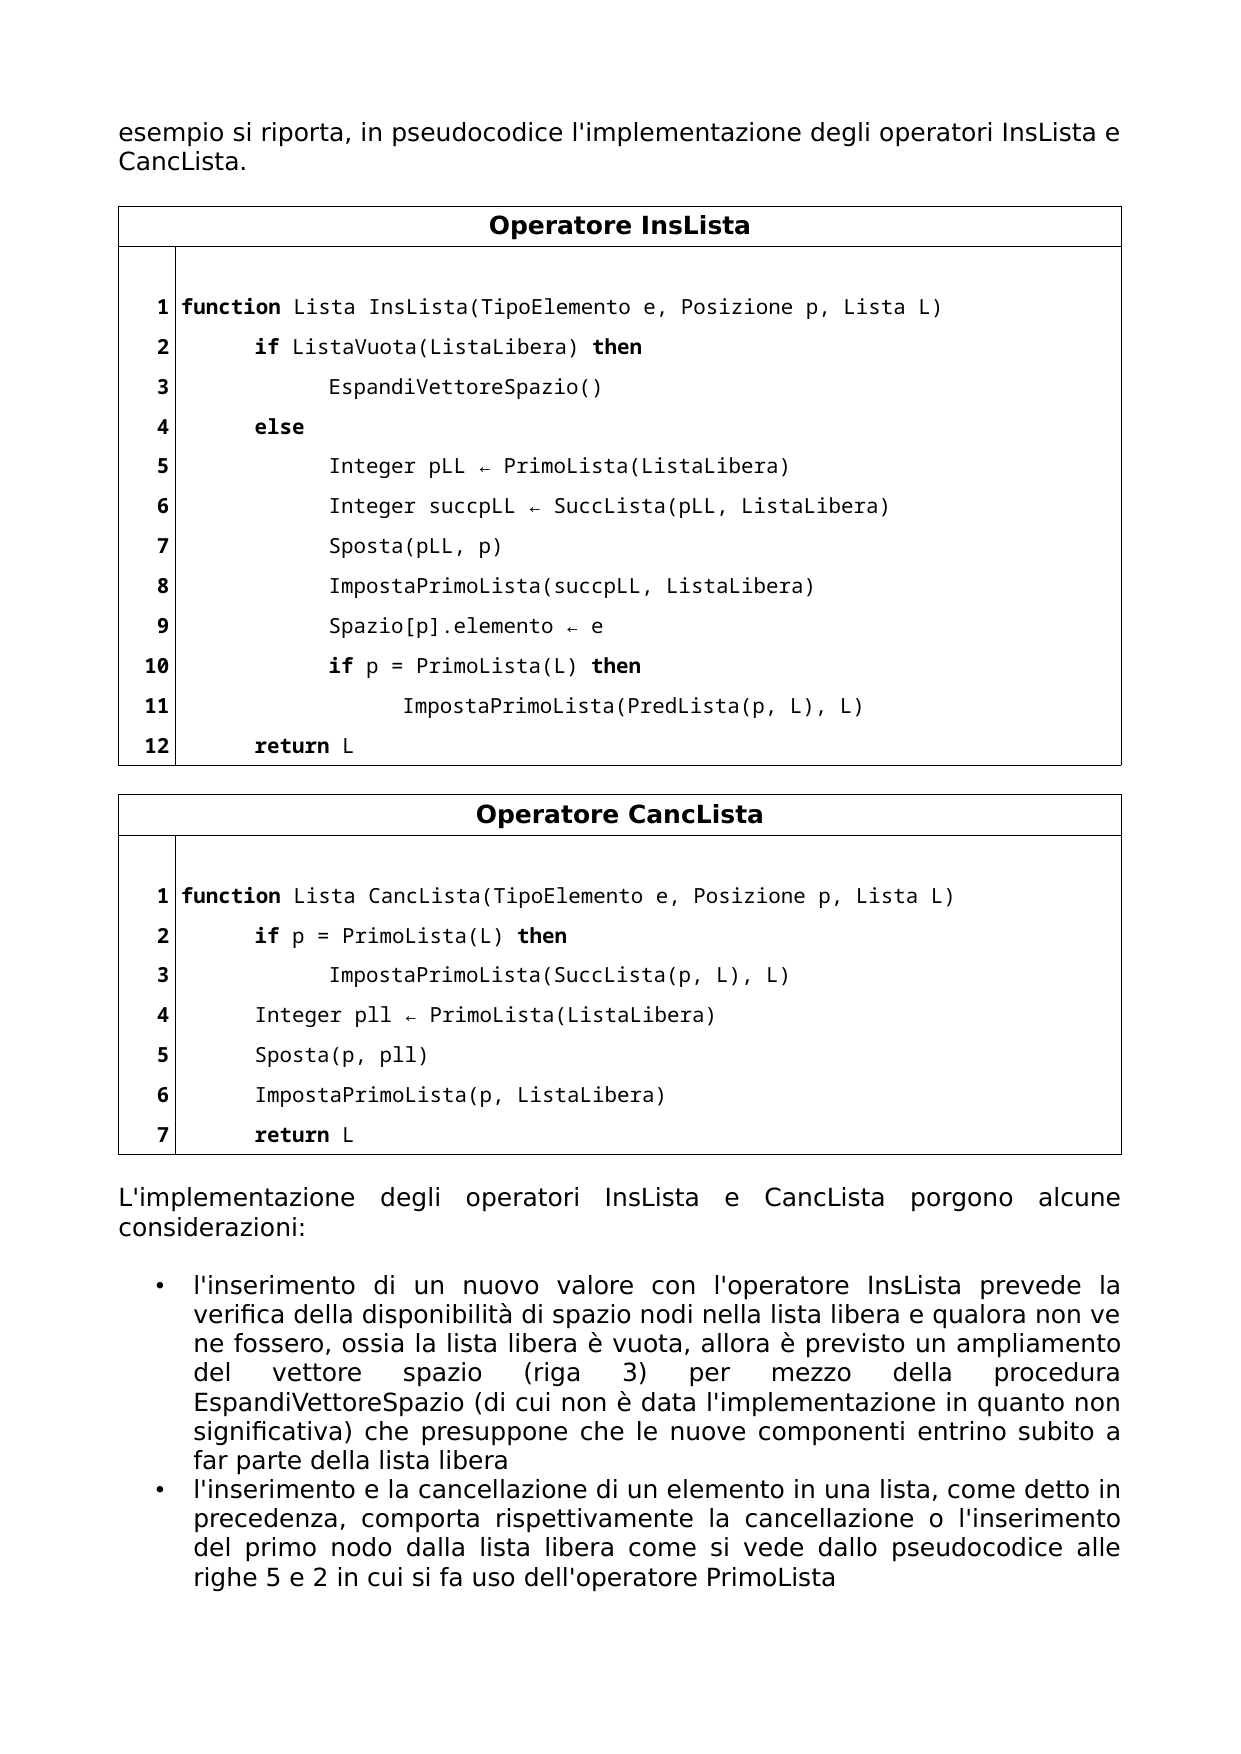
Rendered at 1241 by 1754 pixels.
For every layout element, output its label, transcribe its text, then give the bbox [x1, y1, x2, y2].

table_header Operatore InsLista [119, 207, 1121, 246]
table_cell [119, 247, 175, 286]
table_cell ImpostaPrimoLista(succpLL, ListaLibera) [176, 566, 1121, 606]
table_cell function Lista CancLista(TipoElemento e, Posizione p, Lista L) [176, 875, 1121, 915]
table_cell 6 [119, 486, 175, 526]
table_cell ImpostaPrimoLista(p, ListaLibera) [176, 1075, 1121, 1114]
text L'implementazione degli operatori InsLista e CancLista porgono alcune considerazioni: [118, 1184, 1122, 1242]
table_cell EspandiVettoreSpazio() [176, 366, 1121, 406]
table_cell 4 [119, 406, 175, 446]
table_cell Sposta(p, pll) [176, 1035, 1121, 1074]
table_cell Integer pll ← PrimoLista(ListaLibera) [176, 995, 1121, 1035]
table_cell ImpostaPrimoLista(SuccLista(p, L), L) [176, 955, 1121, 995]
text esempio si riporta, in pseudocodice l'implementazione degli operatori InsLista e CancLista. [118, 118, 1122, 176]
table_cell 7 [119, 526, 175, 566]
table_cell 6 [119, 1075, 175, 1114]
table_cell if p = PrimoLista(L) then [176, 915, 1121, 955]
list l'inserimento di un nuovo valore con l'operatore InsLista prevede la verifica della disponibilità di spazio nodi nella lista libera e qualora non ve ne fossero, ossia la lista libera è vuota, allora è previsto un ampliamento del vettore spazio (riga 3) per mezzo della procedura EspandiVettoreSpazio (di cui non è data l'implementazione in quanto non significativa) che presuppone che le nuove componenti entrino subito a far parte della lista libera [156, 1271, 1122, 1475]
table_cell ImpostaPrimoLista(PredLista(p, L), L) [176, 685, 1121, 725]
table_cell 1 [119, 875, 175, 915]
table_cell 10 [119, 645, 175, 685]
list l'inserimento e la cancellazione di un elemento in una lista, come detto in precedenza, comporta rispettivamente la cancellazione o l'inserimento del primo nodo dalla lista libera come si vede dallo pseudocodice alle righe 5 e 2 in cui si fa uso dell'operatore PrimoLista [156, 1475, 1122, 1592]
table_cell return L [176, 1115, 1121, 1154]
table_cell 9 [119, 606, 175, 645]
table_cell Sposta(pLL, p) [176, 526, 1121, 566]
table_cell [176, 836, 1121, 875]
table_cell 2 [119, 915, 175, 955]
table_cell return L [176, 725, 1121, 765]
table_cell 2 [119, 326, 175, 366]
table_cell 4 [119, 995, 175, 1035]
table_cell if p = PrimoLista(L) then [176, 645, 1121, 685]
table_cell [176, 247, 1121, 286]
table_cell [119, 836, 175, 875]
table_header Operatore CancLista [119, 795, 1121, 835]
table_cell 8 [119, 566, 175, 606]
table_cell 3 [119, 955, 175, 995]
table_cell 5 [119, 1035, 175, 1074]
table_cell 11 [119, 685, 175, 725]
table_cell function Lista InsLista(TipoElemento e, Posizione p, Lista L) [176, 286, 1121, 326]
table_cell if ListaVuota(ListaLibera) then [176, 326, 1121, 366]
table_cell 5 [119, 446, 175, 486]
table_cell Integer succpLL ← SuccLista(pLL, ListaLibera) [176, 486, 1121, 526]
table_cell 7 [119, 1115, 175, 1154]
table_cell 3 [119, 366, 175, 406]
table_cell Integer pLL ← PrimoLista(ListaLibera) [176, 446, 1121, 486]
table_cell 12 [119, 725, 175, 765]
table_cell 1 [119, 286, 175, 326]
table_cell else [176, 406, 1121, 446]
table_cell Spazio[p].elemento ← e [176, 606, 1121, 645]
